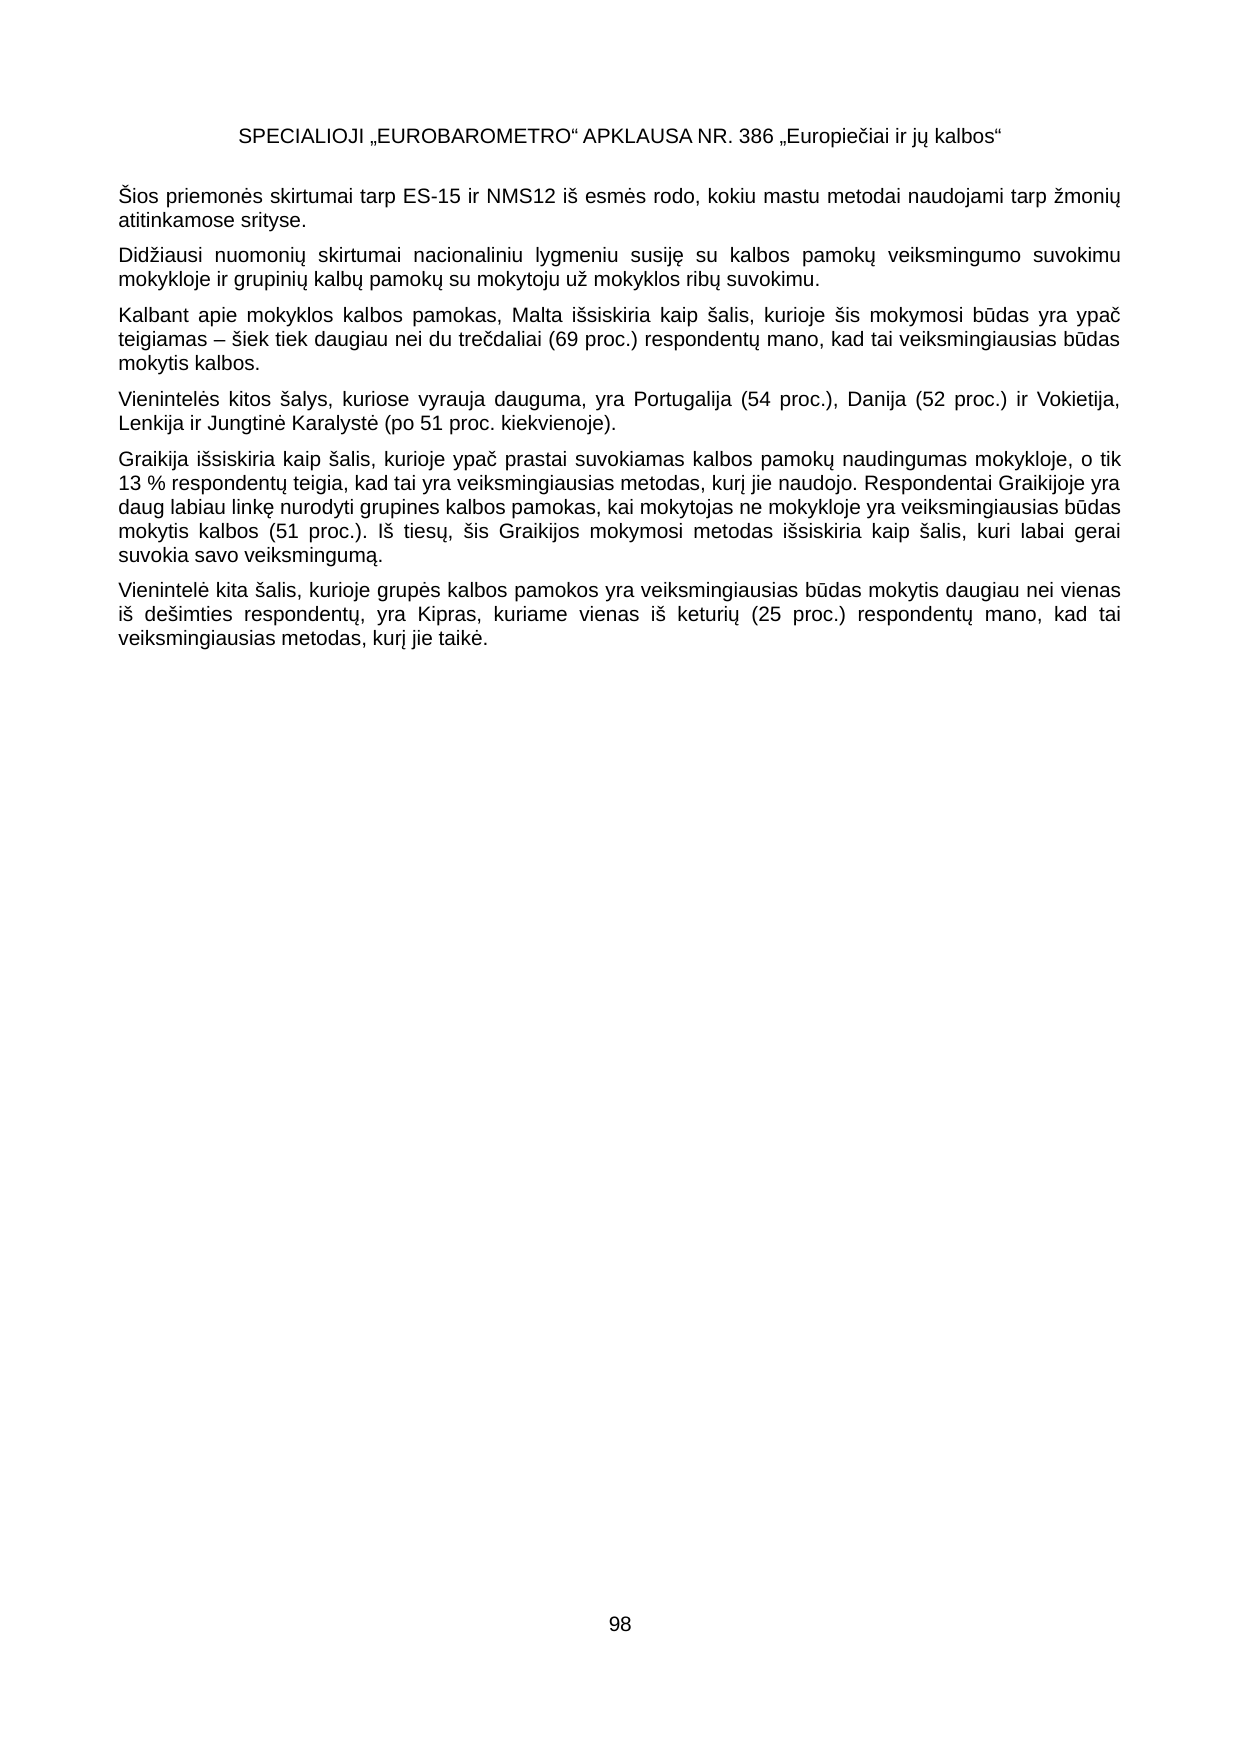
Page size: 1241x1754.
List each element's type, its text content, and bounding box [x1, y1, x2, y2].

text Vienintelės kitos šalys, kuriose vyrauja dauguma, yra Portugalija (54 proc.), Danija (52 proc.) ir Vokietija, Lenkija ir Jungtinė Karalystė (po 51 proc. kiekvienoje). [118, 387, 1122, 435]
text Kalbant apie mokyklos kalbos pamokas, Malta išsiskiria kaip šalis, kurioje šis mokymosi būdas yra ypač teigiamas – šiek tiek daugiau nei du trečdaliai (69 proc.) respondentų mano, kad tai veiksmingiausias būdas mokytis kalbos. [118, 303, 1122, 375]
text Graikija išsiskiria kaip šalis, kurioje ypač prastai suvokiamas kalbos pamokų naudingumas mokykloje, o tik 13 % respondentų teigia, kad tai yra veiksmingiausias metodas, kurį jie naudojo. Respondentai Graikijoje yra daug labiau linkę nurodyti grupines kalbos pamokas, kai mokytojas ne mokykloje yra veiksmingiausias būdas mokytis kalbos (51 proc.). Iš tiesų, šis Graikijos mokymosi metodas išsiskiria kaip šalis, kuri labai gerai suvokia savo veiksmingumą. [118, 447, 1122, 566]
text Vienintelė kita šalis, kurioje grupės kalbos pamokos yra veiksmingiausias būdas mokytis daugiau nei vienas iš dešimties respondentų, yra Kipras, kuriame vienas iš keturių (25 proc.) respondentų mano, kad tai veiksmingiausias metodas, kurį jie taikė. [118, 578, 1122, 650]
text Didžiausi nuomonių skirtumai nacionaliniu lygmeniu susiję su kalbos pamokų veiksmingumo suvokimu mokykloje ir grupinių kalbų pamokų su mokytoju už mokyklos ribų suvokimu. [118, 243, 1122, 291]
text Šios priemonės skirtumai tarp ES-15 ir NMS12 iš esmės rodo, kokiu mastu metodai naudojami tarp žmonių atitinkamose srityse. [118, 183, 1122, 231]
